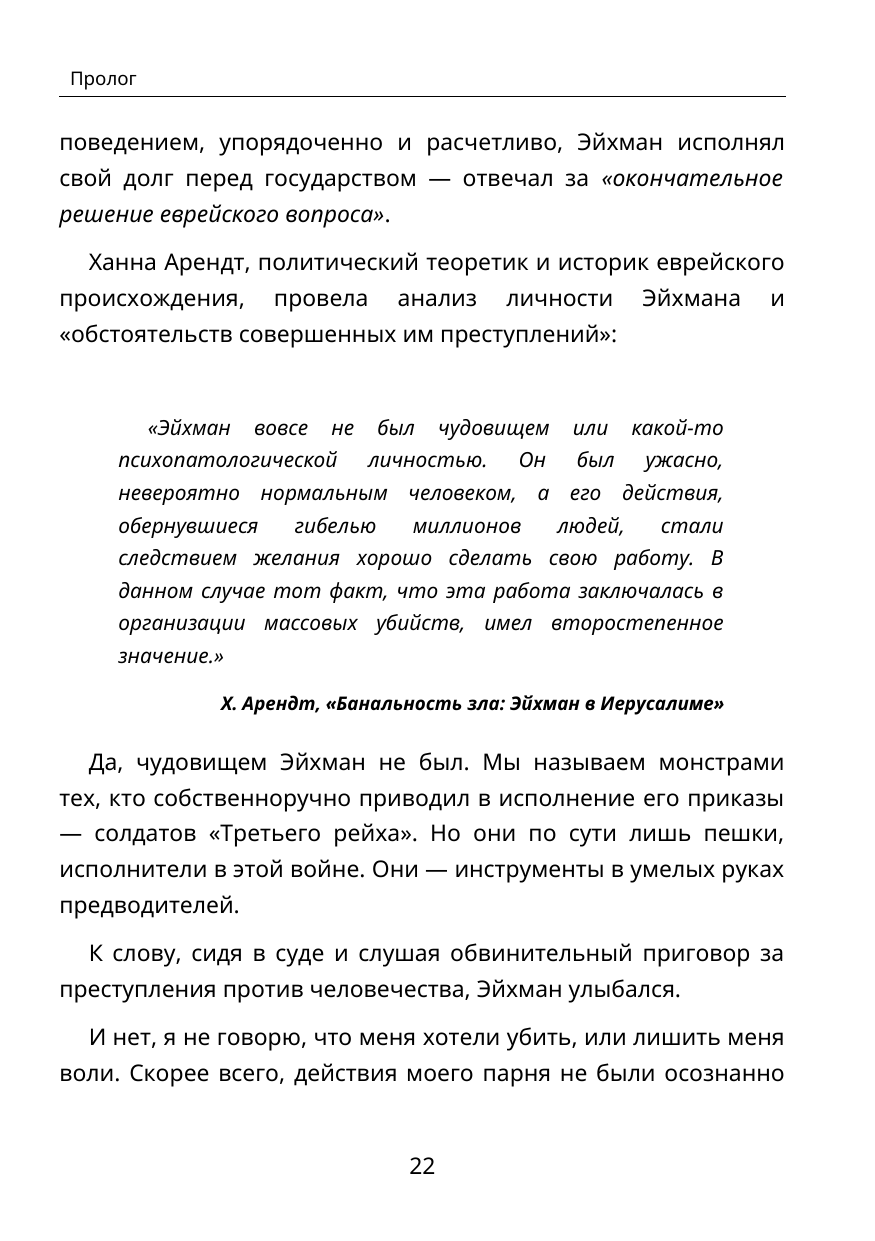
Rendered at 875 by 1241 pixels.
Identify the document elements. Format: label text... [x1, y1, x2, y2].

text Ханна Арендт, политический теоретик и историк еврейского происхождения, провела анализ личности Эйхмана и «обстоятельств совершенных им преступлений»: [59, 246, 786, 349]
text поведением, упорядоченно и расчетливо, Эйхман исполнял свой долг перед государством — отвечал за «окончательное решение еврейского вопроса». [59, 126, 786, 229]
text «Эйхман вовсе не был чудовищем или какой-то психопатологической личностью. Он был ужасно, невероятно нормальным человеком, а его действия, обернувшиеся гибелью миллионов людей, стали следствием желания хорошо сделать свою работу. В данном случае тот факт, что эта работа заключалась в организации массовых убийств, имел второстепенное значение.» [118, 413, 726, 669]
text Х. Арендт, «Банальность зла: Эйхман в Иерусалиме» [118, 686, 726, 716]
text К слову, сидя в суде и слушая обвинительный приговор за преступления против человечества, Эйхман улыбался. [59, 937, 786, 1004]
text Да, чудовищем Эйхман не был. Мы называем монстрами тех, кто собственноручно приводил в исполнение его приказы — солдатов «Третьего рейха». Но они по сути лишь пешки, исполнители в этой войне. Они — инструменты в умелых руках предводителей. [59, 746, 786, 921]
text И нет, я не говорю, что меня хотели убить, или лишить меня воли. Скорее всего, действия моего парня не были осознанно [59, 1021, 786, 1088]
